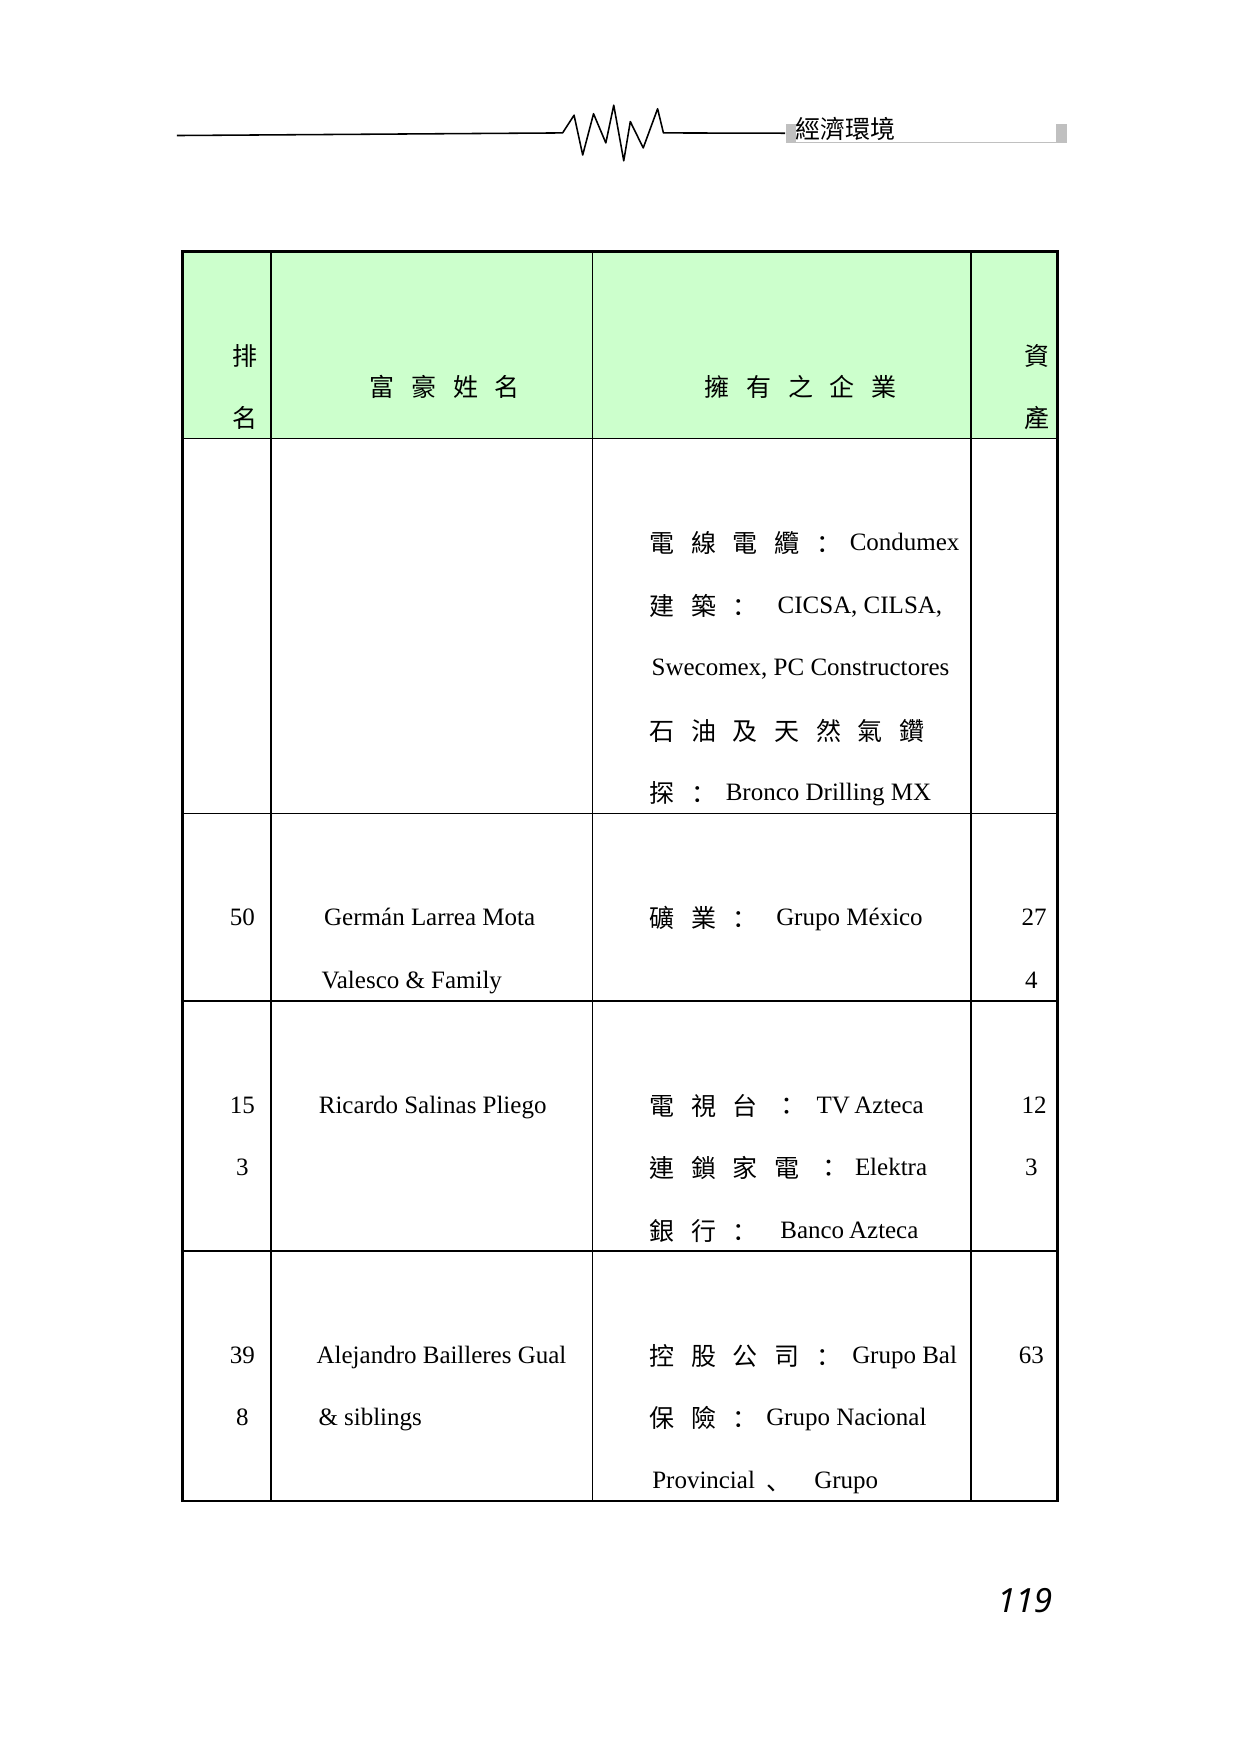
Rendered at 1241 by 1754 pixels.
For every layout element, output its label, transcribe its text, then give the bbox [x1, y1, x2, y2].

table_header 富豪姓名 [272, 253, 592, 438]
table_header 排名 [184, 253, 270, 438]
table_cell 63 [972, 1252, 1056, 1500]
table_cell 274 [972, 814, 1056, 1000]
table_header 擁有之企業 [593, 253, 970, 438]
table_cell 398 [184, 1252, 270, 1500]
table_cell 控股公司：Grupo Bal 保險：Grupo Nacional Provincial、Grupo [593, 1252, 970, 1500]
table_cell [972, 439, 1056, 813]
table_cell Ricardo Salinas Pliego [272, 1002, 592, 1250]
table_cell Alejandro Bailleres Gual & siblings [272, 1252, 592, 1500]
table_cell 153 [184, 1002, 270, 1250]
table_cell [272, 439, 592, 813]
table_cell 電線電纜：Condumex 建築：CICSA, CILSA, Swecomex, PC Constructores 石油及天然氣鑽探：Bronco Drilling MX [593, 439, 970, 813]
table_cell [184, 439, 270, 813]
table_cell Germán Larrea Mota Valesco & Family [272, 814, 592, 1000]
table_header 資產 [972, 253, 1056, 438]
table_cell 電視台：TV Azteca 連鎖家電：Elektra 銀行：Banco Azteca [593, 1002, 970, 1250]
table_cell 礦業：Grupo México [593, 814, 970, 1000]
table_cell 50 [184, 814, 270, 1000]
table_cell 123 [972, 1002, 1056, 1250]
